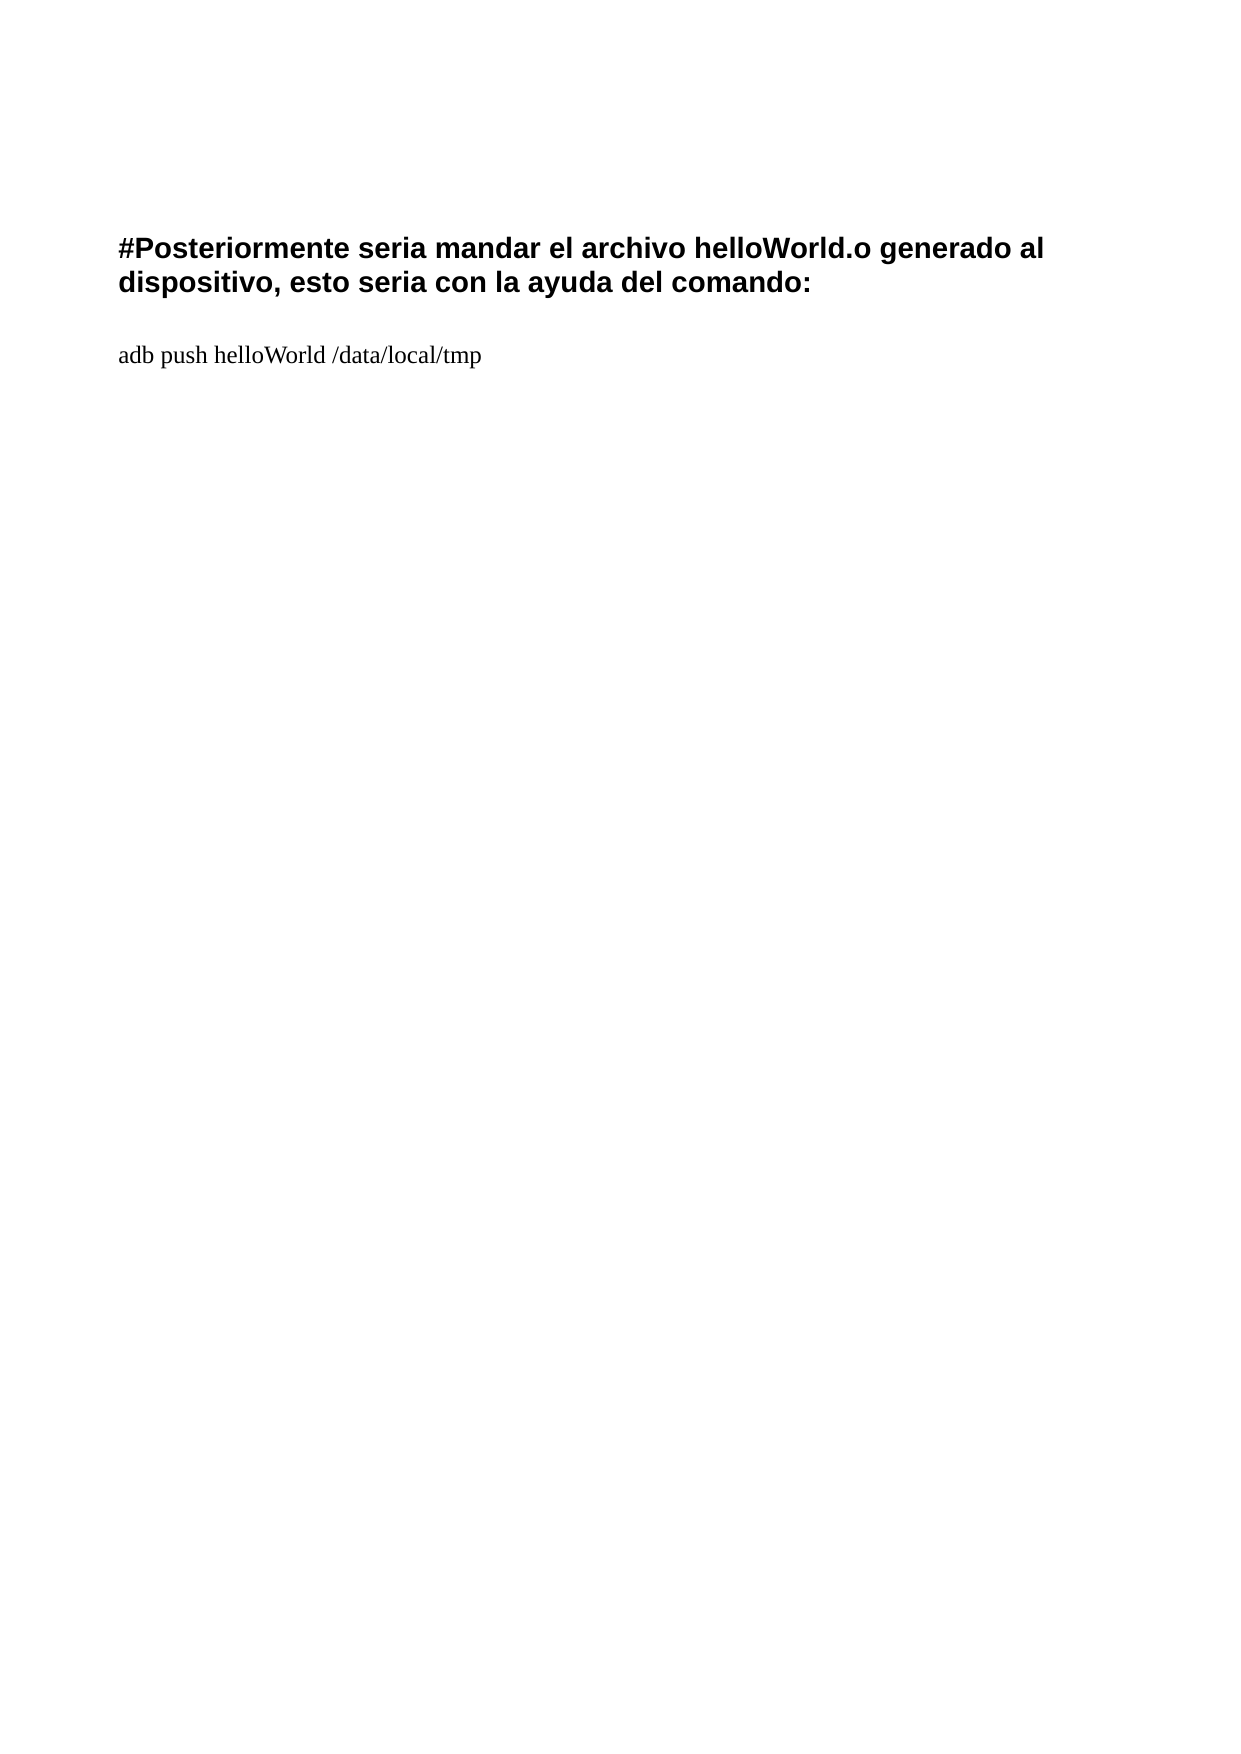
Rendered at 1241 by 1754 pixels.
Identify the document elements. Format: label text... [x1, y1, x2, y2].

subtitle #Posteriormente seria mandar el archivo helloWorld.o generado al dispositivo, esto seria con la ayuda del comando: [118, 231, 1122, 299]
text adb push helloWorld /data/local/tmp [118, 340, 1122, 369]
